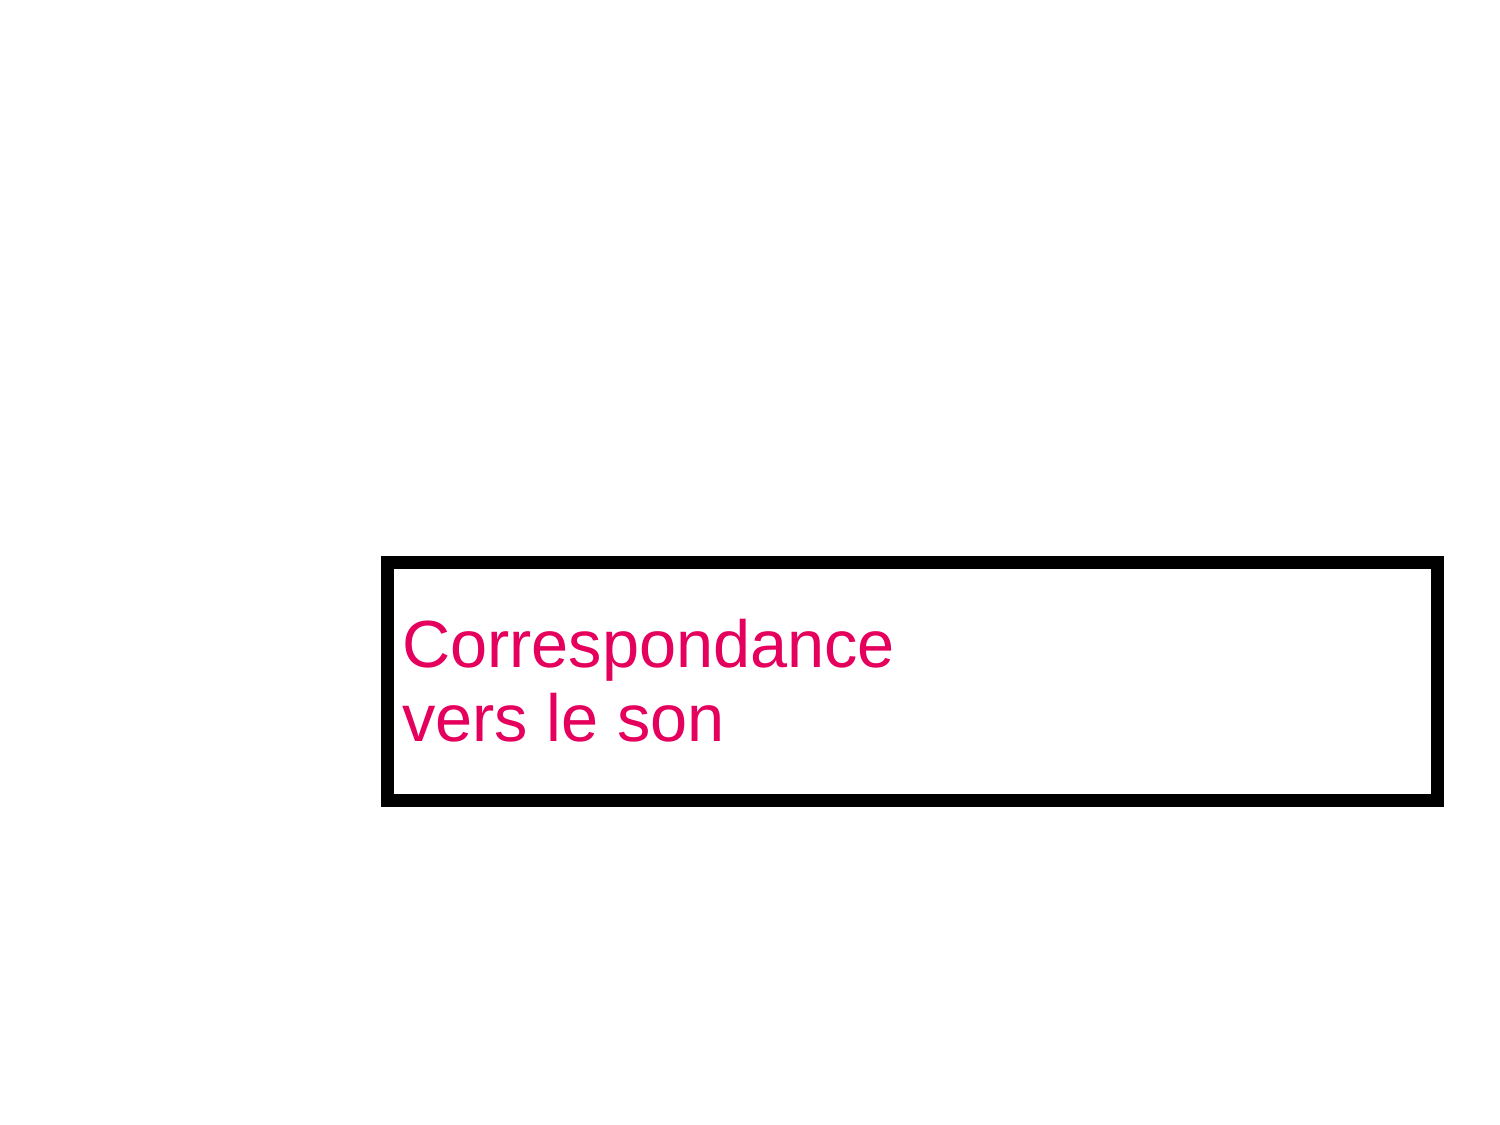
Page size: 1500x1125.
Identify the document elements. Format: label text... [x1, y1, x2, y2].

subtitle Correspondance vers le son [387, 562, 1438, 801]
